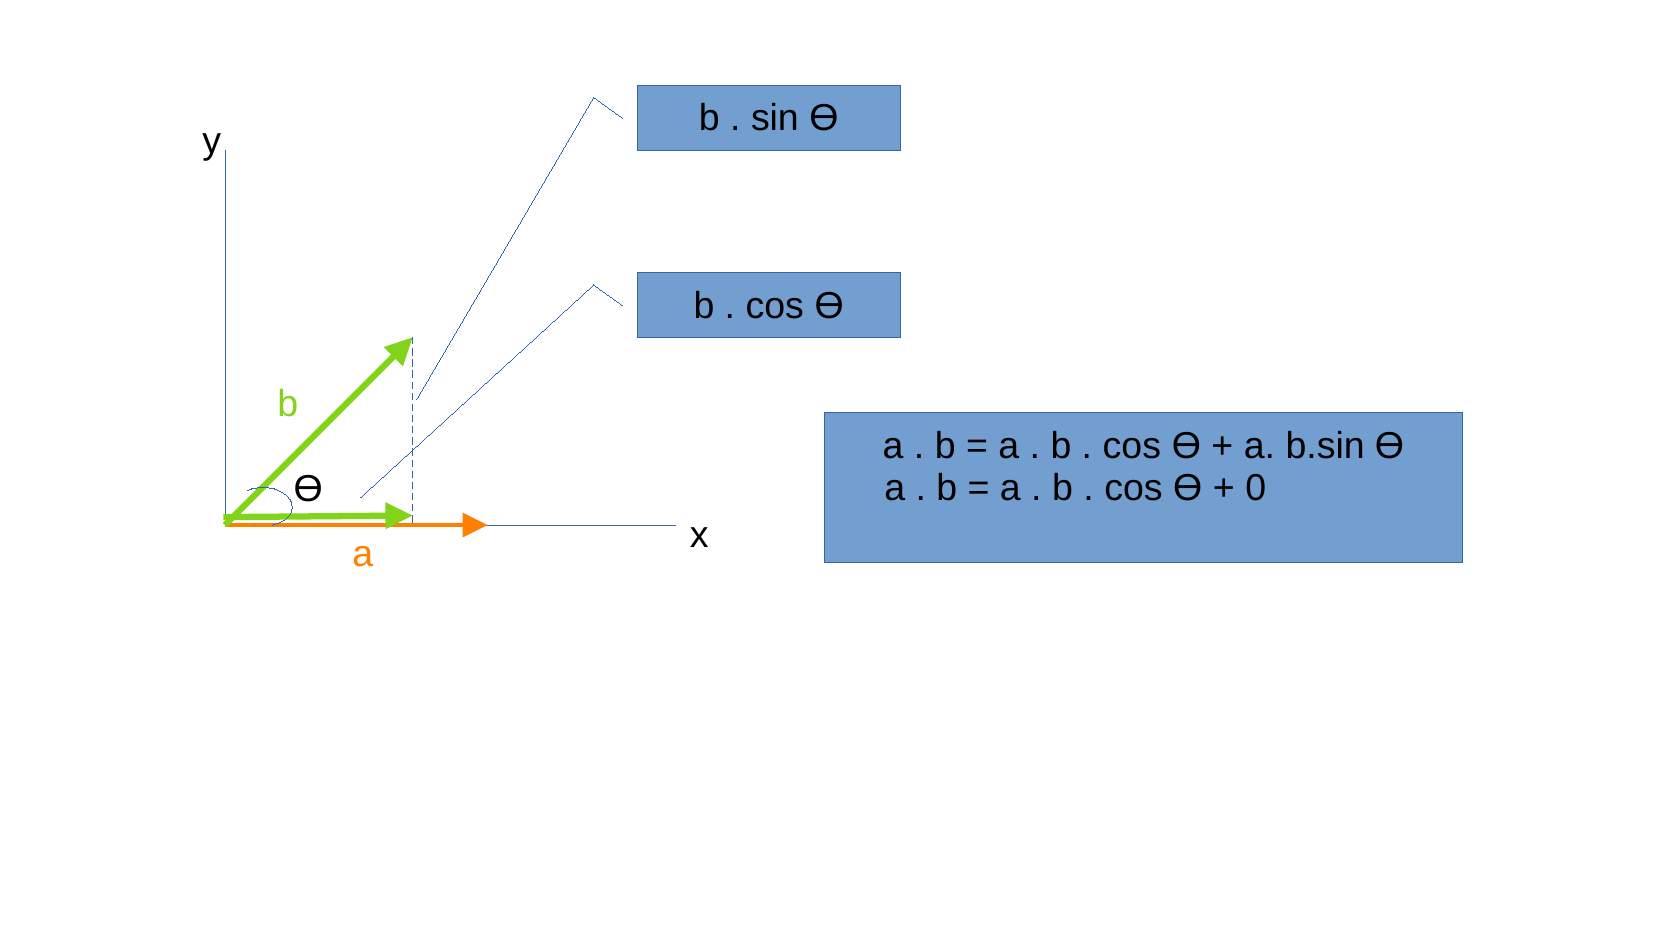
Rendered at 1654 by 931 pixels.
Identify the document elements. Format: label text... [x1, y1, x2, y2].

text_box x [675, 505, 713, 563]
text_box y [187, 112, 226, 170]
text_box b . cos ϴ [637, 273, 900, 338]
text_box a . b = a . b . cos ϴ + a. b.sin ϴ a . b = a . b . cos ϴ + 0 [824, 412, 1463, 563]
text_box b . sin ϴ [637, 85, 900, 150]
text_box a [337, 525, 451, 601]
text_box ϴ [278, 460, 338, 518]
text_box b [262, 375, 338, 451]
